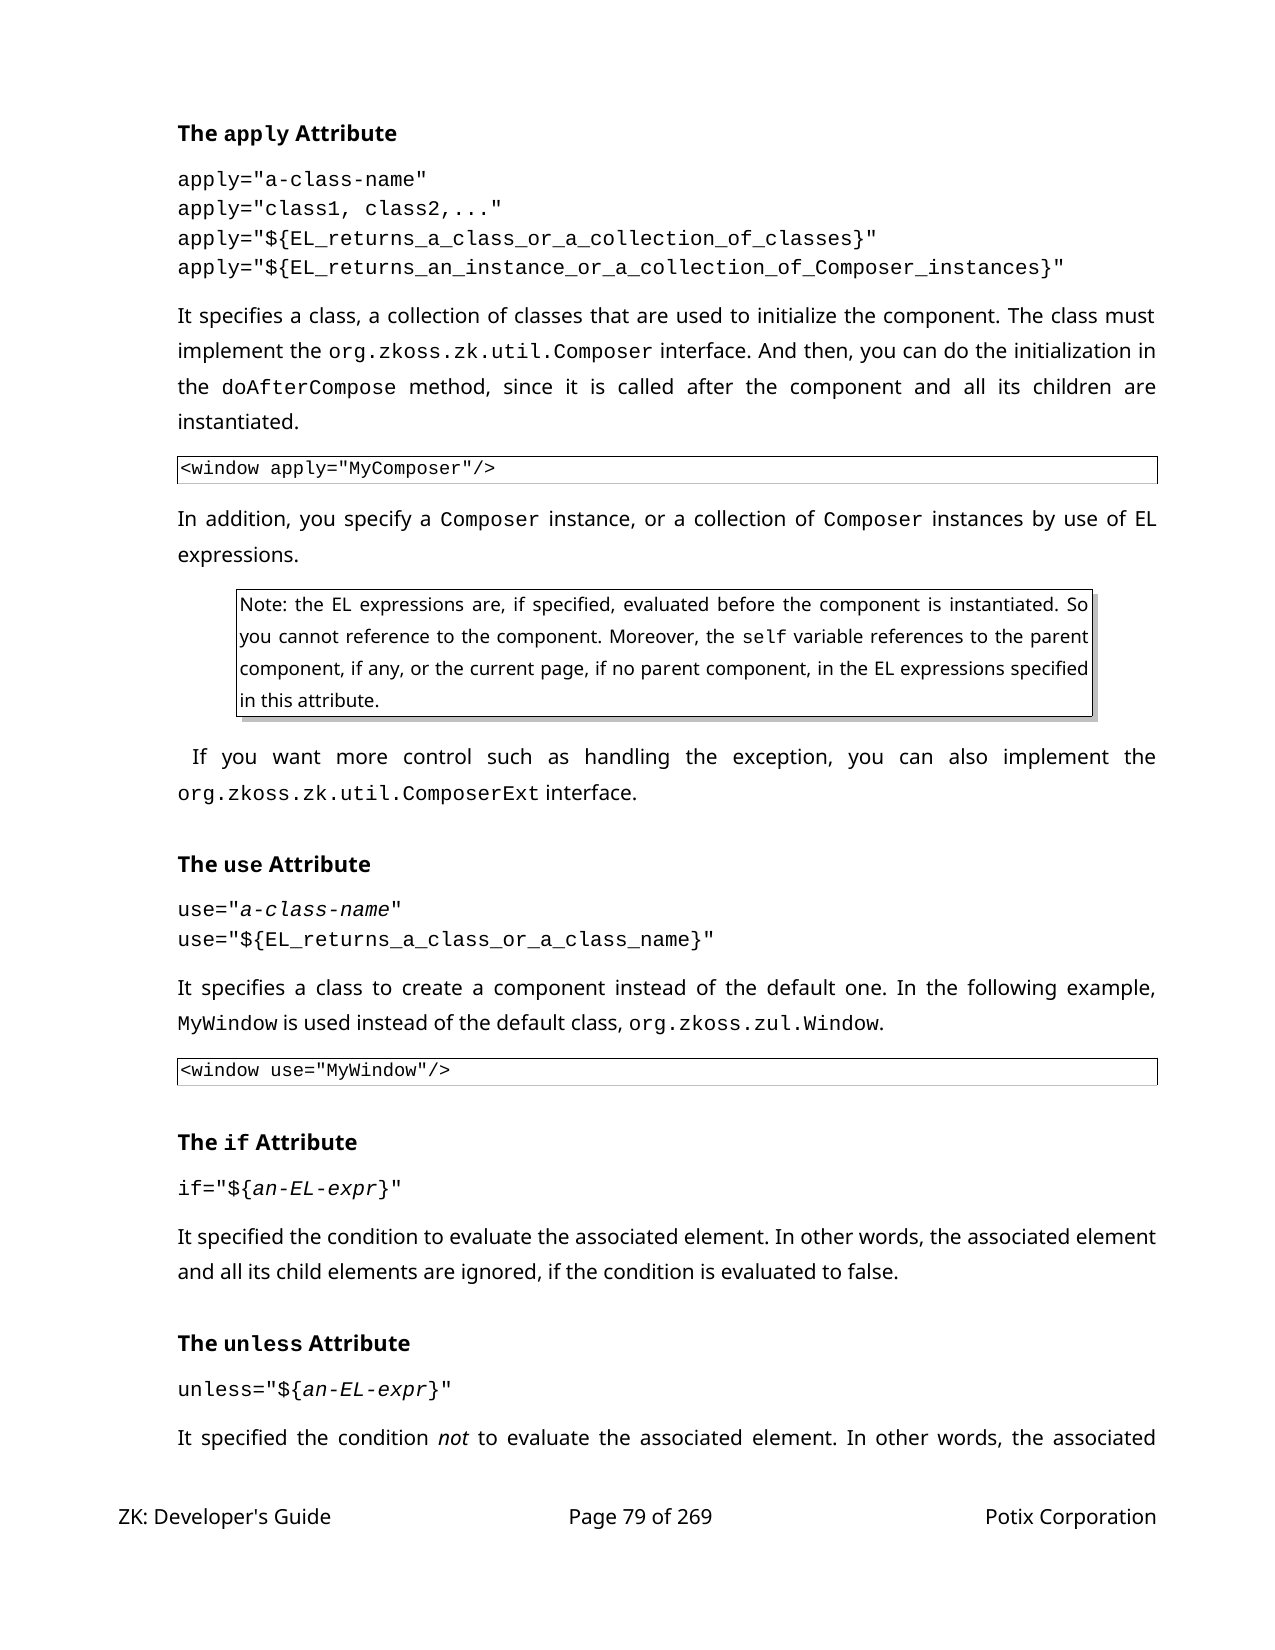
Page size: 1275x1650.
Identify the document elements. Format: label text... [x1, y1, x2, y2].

subtitle The if Attribute [177, 1127, 1157, 1157]
subtitle The apply Attribute [177, 118, 1157, 148]
text It specifies a class, a collection of classes that are used to initialize the component. The class must implement the org.zkoss.zk.util.Composer interface. And then, you can do the initialization in the doAfterCompose method, since it is called after the component and all its children are instantiated. [177, 301, 1157, 436]
subtitle The use Attribute [177, 849, 1157, 879]
text if="${an-EL-expr}" [177, 1178, 1157, 1201]
text It specified the condition not to evaluate the associated element. In other words, the associated [177, 1423, 1157, 1451]
text unless="${an-EL-expr}" [177, 1379, 1157, 1402]
text use="a-class-name" use="${EL_returns_a_class_or_a_class_name}" [177, 899, 1157, 952]
text It specifies a class to create a component instead of the default one. In the following example, MyWindow is used instead of the default class, org.zkoss.zul.Window. [177, 973, 1157, 1037]
text If you want more control such as handling the exception, you can also implement the org.zkoss.zk.util.ComposerExt interface. [177, 742, 1157, 806]
text In addition, you specify a Composer instance, or a collection of Composer instances by use of EL expressions. [177, 504, 1157, 568]
text <window use="MyWindow"/> [178, 1059, 1157, 1085]
text It specified the condition to evaluate the associated element. In other words, the associated element and all its child elements are ignored, if the condition is evaluated to false. [177, 1222, 1157, 1286]
text <window apply="MyComposer"/> [178, 457, 1157, 483]
text apply="a-class-name" apply="class1, class2,..." apply="${EL_returns_a_class_or_a_collection_of_classes}" apply="${EL_returns_an_instance_or_a_collection_of_Composer_instances}" [177, 169, 1157, 281]
text Note: the EL expressions are, if specified, evaluated before the component is instantiated. So you cannot reference to the component. Moreover, the self variable references to the parent component, if any, or the current page, if no parent component, in the EL expressions specified in this attribute. [237, 590, 1092, 716]
subtitle The unless Attribute [177, 1328, 1157, 1358]
